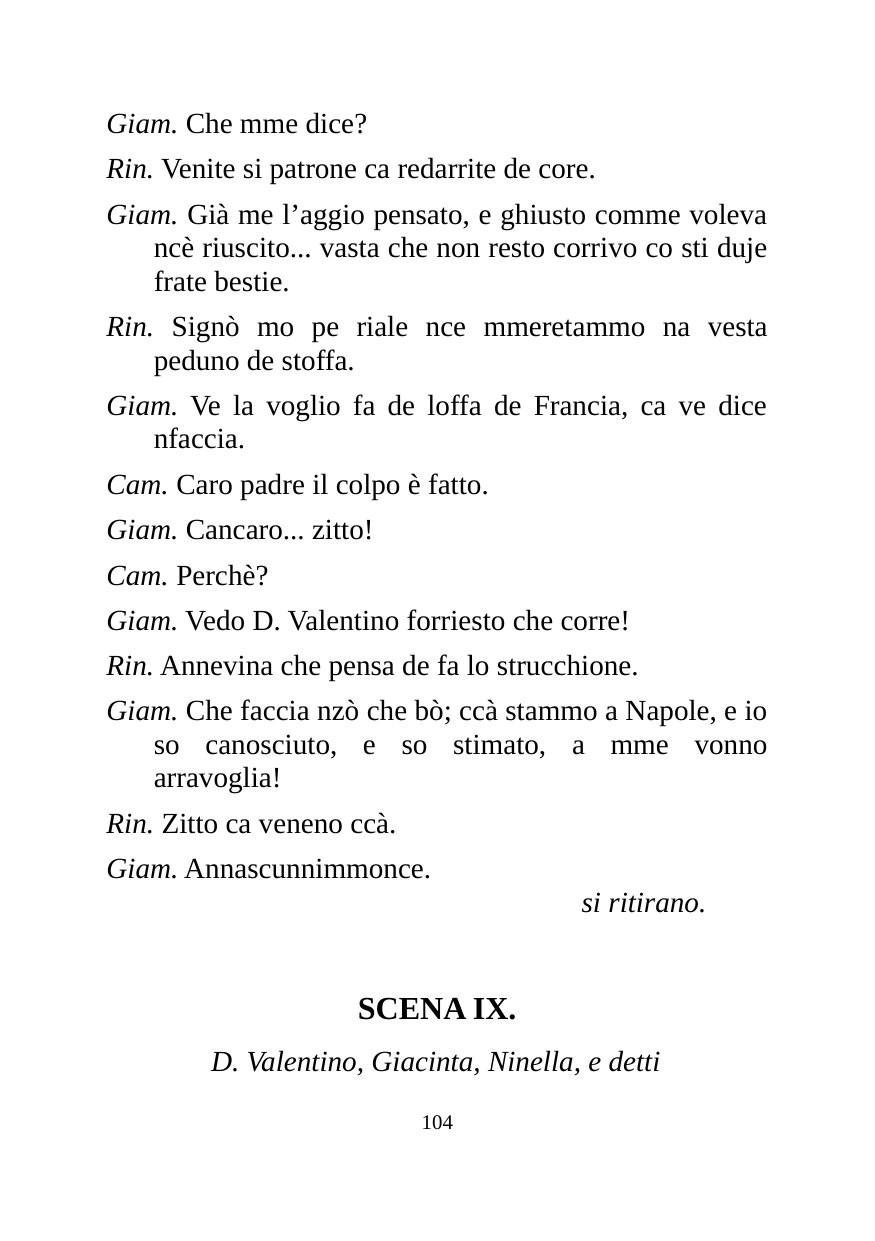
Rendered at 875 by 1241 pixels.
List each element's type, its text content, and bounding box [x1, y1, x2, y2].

text Giam. Già me l’aggio pensato, e ghiusto comme voleva ncè riuscito... vasta che non resto corrivo co sti duje frate bestie. [106, 197, 768, 297]
text Giam. Cancaro... zitto! [106, 512, 768, 546]
subtitle SCENA IX. [106, 989, 768, 1026]
text Giam. Che mme dice? [106, 106, 768, 140]
text Giam. Annascunnimmonce. [106, 851, 768, 885]
text D. Valentino, Giacinta, Ninella, e detti [106, 1044, 768, 1077]
text Rin. Annevina che pensa de fa lo strucchione. [106, 648, 768, 682]
text Rin. Zitto ca veneno ccà. [106, 806, 768, 839]
text Giam. Che faccia nzò che bò; ccà stammo a Napole, e io so canosciuto, e so stimato, a mme vonno arravoglia! [106, 693, 768, 794]
text si ritirano. [142, 885, 709, 918]
text Giam. Vedo D. Valentino forriesto che corre! [106, 603, 768, 636]
text Rin. Venite si patrone ca redarrite de core. [106, 152, 768, 185]
text Cam. Perchè? [106, 558, 768, 591]
text Giam. Ve la voglio fa de loffa de Francia, ca ve dice nfaccia. [106, 388, 768, 455]
text Cam. Caro padre il colpo è fatto. [106, 467, 768, 501]
text Rin. Signò mo pe riale nce mmeretammo na vesta peduno de stoffa. [106, 309, 768, 376]
